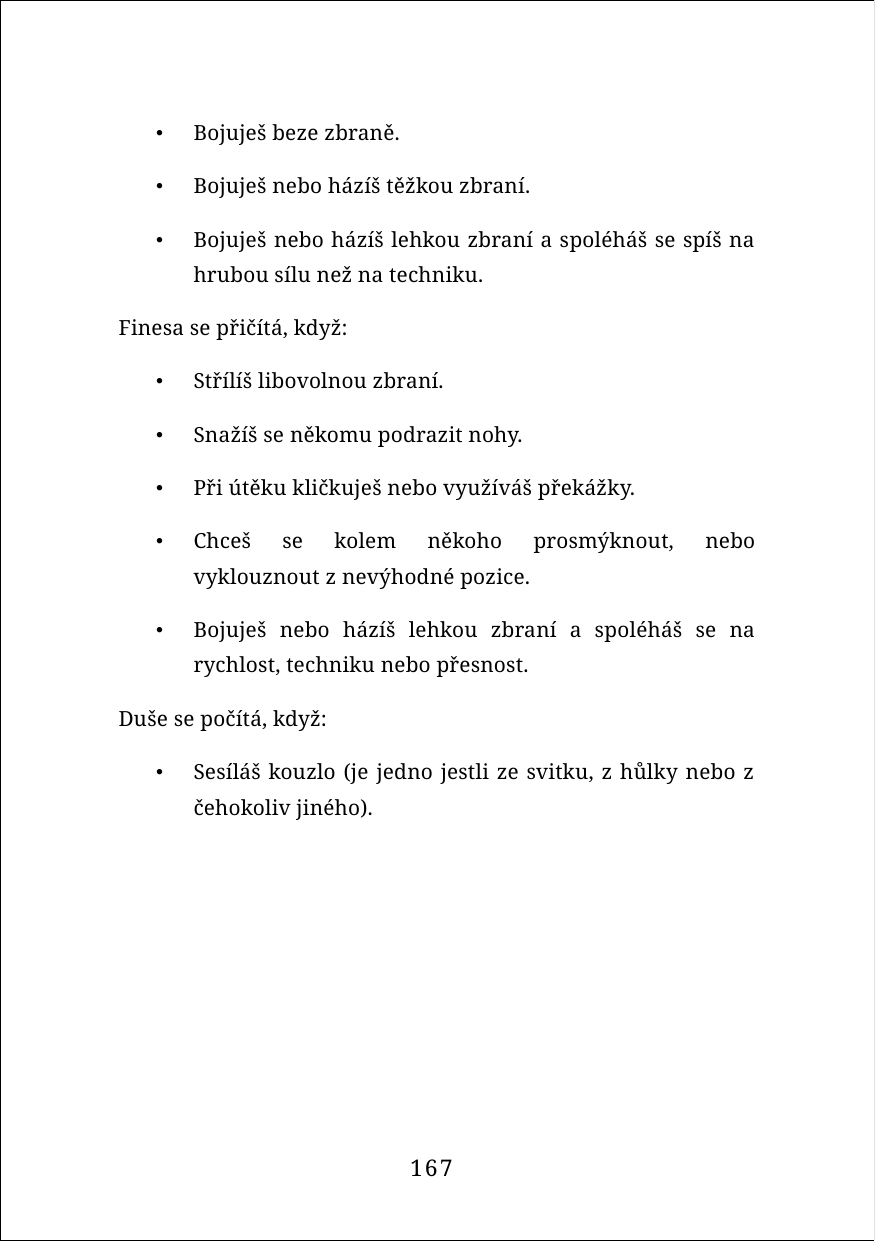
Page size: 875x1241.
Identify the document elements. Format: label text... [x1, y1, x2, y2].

list Při útěku kličkuješ nebo využíváš překážky. [156, 473, 756, 502]
text Finesa se přičítá, když: [118, 313, 756, 342]
list Střílíš libovolnou zbraní. [156, 367, 756, 395]
list Bojuješ nebo házíš lehkou zbraní a spoléháš se na rychlost, techniku nebo přesnost. [156, 615, 756, 679]
list Bojuješ beze zbraně. [156, 118, 756, 147]
list Snažíš se někomu podrazit nohy. [156, 420, 756, 448]
list Sesíláš kouzlo (je jedno jestli ze svitku, z hůlky nebo z čehokoliv jiného). [156, 757, 756, 821]
list Bojuješ nebo házíš těžkou zbraní. [156, 171, 756, 200]
text Duše se počítá, když: [118, 704, 756, 732]
list Bojuješ nebo házíš lehkou zbraní a spoléháš se spíš na hrubou sílu než na techniku. [156, 225, 756, 289]
list Chceš se kolem někoho prosmýknout, nebo vyklouznout z nevýhodné pozice. [156, 526, 756, 590]
